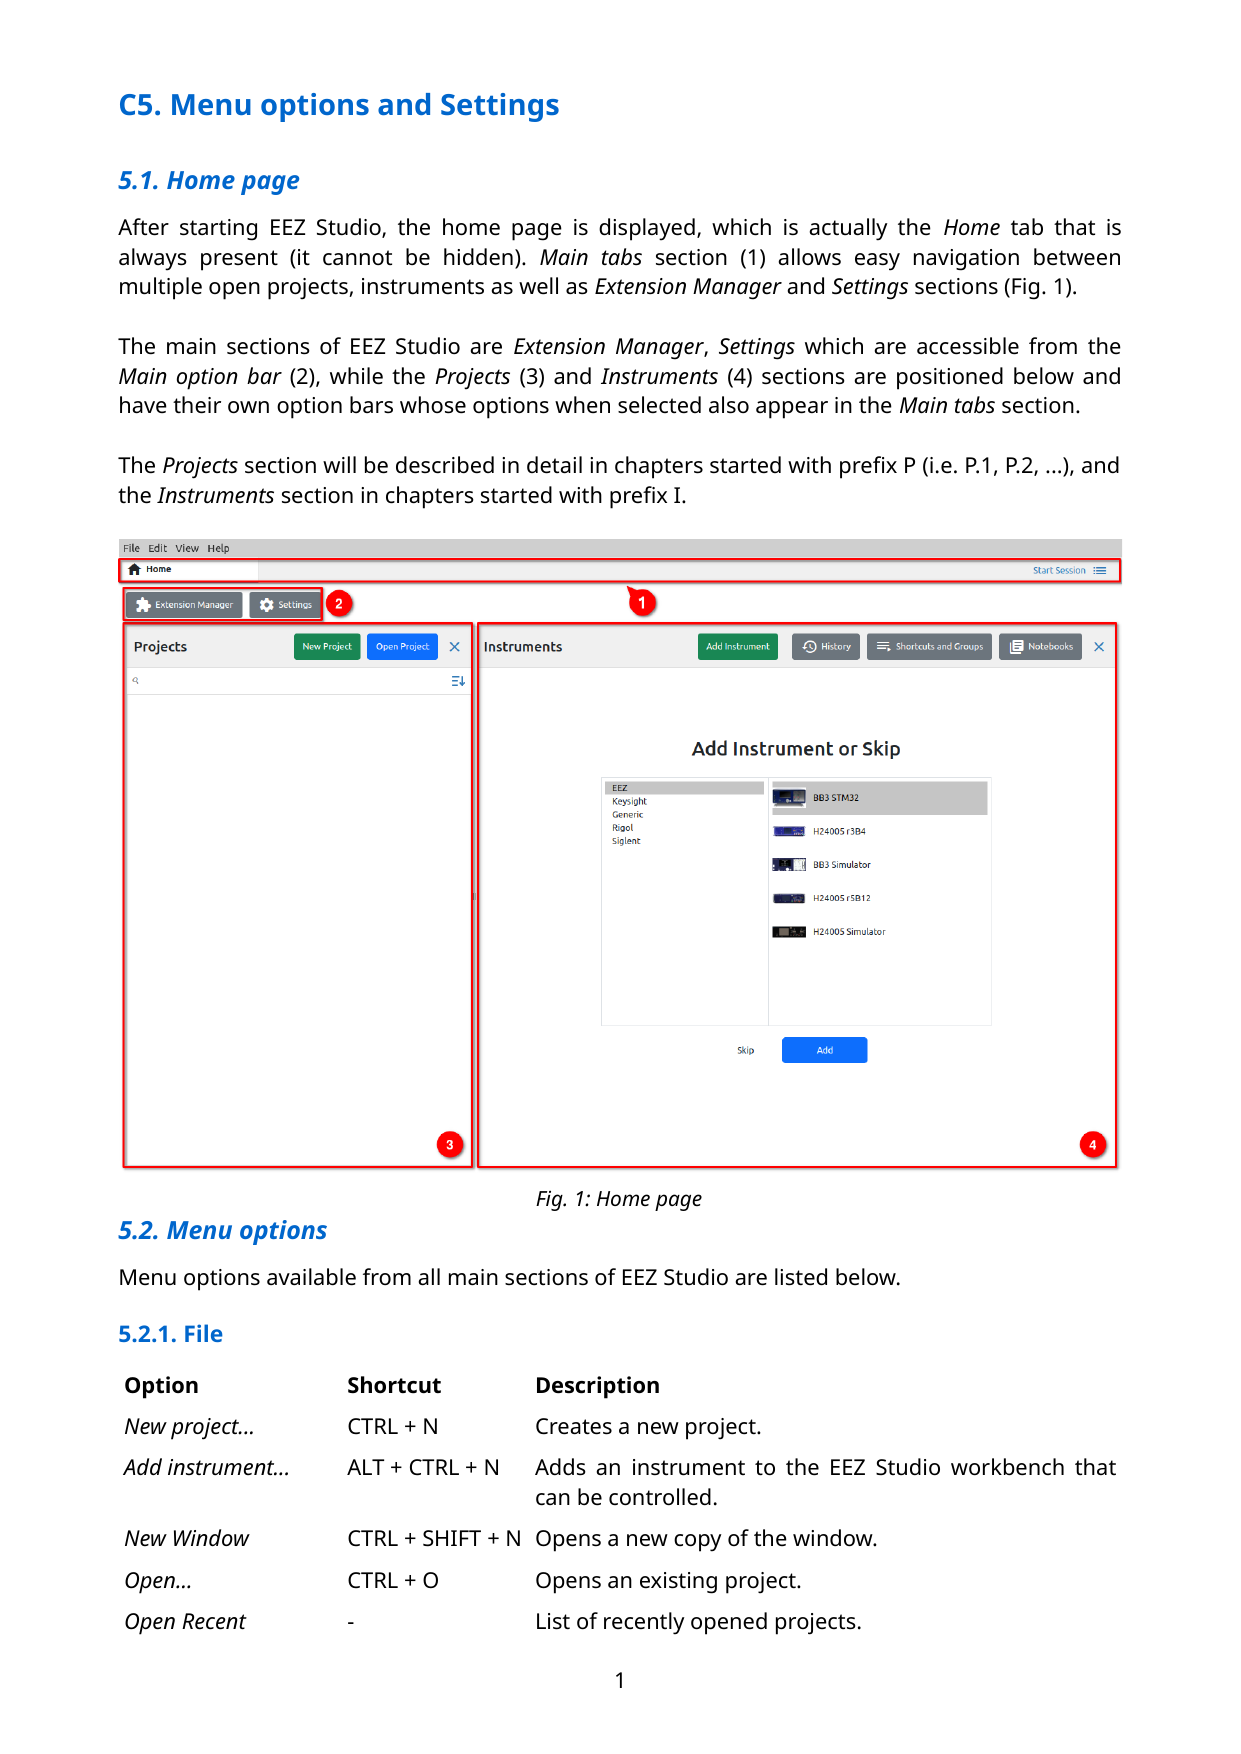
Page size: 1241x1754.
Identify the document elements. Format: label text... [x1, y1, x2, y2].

text The Projects section will be described in detail in chapters started with prefix P (i.e. P.1, P.2, ...), and the Instruments section in chapters started with prefix I. [118, 450, 1122, 509]
table_cell Add instrument... [118, 1447, 341, 1518]
table_cell Creates a new project. [529, 1405, 1123, 1447]
table_header Description [529, 1364, 1123, 1405]
table_header Option [118, 1364, 341, 1405]
text The main sections of EEZ Studio are Extension Manager, Settings which are accessible from the Main option bar (2), while the Projects (3) and Instruments (4) sections are positioned below and have their own option bars whose options when selected also appear in the Main tabs section. [118, 331, 1122, 420]
table_cell New project... [118, 1405, 341, 1447]
table_cell New Window [118, 1518, 341, 1559]
table_cell CTRL + SHIFT + N [341, 1518, 529, 1559]
table_cell List of recently opened projects. [529, 1600, 1123, 1641]
subtitle Menu options and Settings [118, 84, 1122, 124]
subtitle Home page [118, 163, 1122, 197]
table_cell CTRL + O [341, 1559, 529, 1600]
list Fig. 1: Home page [118, 1173, 1122, 1213]
table_cell ALT + CTRL + N [341, 1447, 529, 1518]
table_cell Adds an instrument to the EEZ Studio workbench that can be controlled. [529, 1447, 1123, 1518]
subtitle Menu options [118, 1213, 1122, 1247]
text Menu options available from all main sections of EEZ Studio are listed below. [118, 1262, 1122, 1291]
text After starting EEZ Studio, the home page is displayed, which is actually the Home tab that is always present (it cannot be hidden). Main tabs section (1) allows easy navigation between multiple open projects, instruments as well as Extension Manager and Settings sections (Fig. 1). [118, 212, 1122, 301]
table_cell Opens a new copy of the window. [529, 1518, 1123, 1559]
picture [118, 539, 1123, 1173]
table_cell - [341, 1600, 529, 1641]
table_cell CTRL + N [341, 1405, 529, 1447]
table_cell Open... [118, 1559, 341, 1600]
subtitle File [118, 1318, 1122, 1349]
table_header Shortcut [341, 1364, 529, 1405]
table_cell Open Recent [118, 1600, 341, 1641]
table_cell Opens an existing project. [529, 1559, 1123, 1600]
